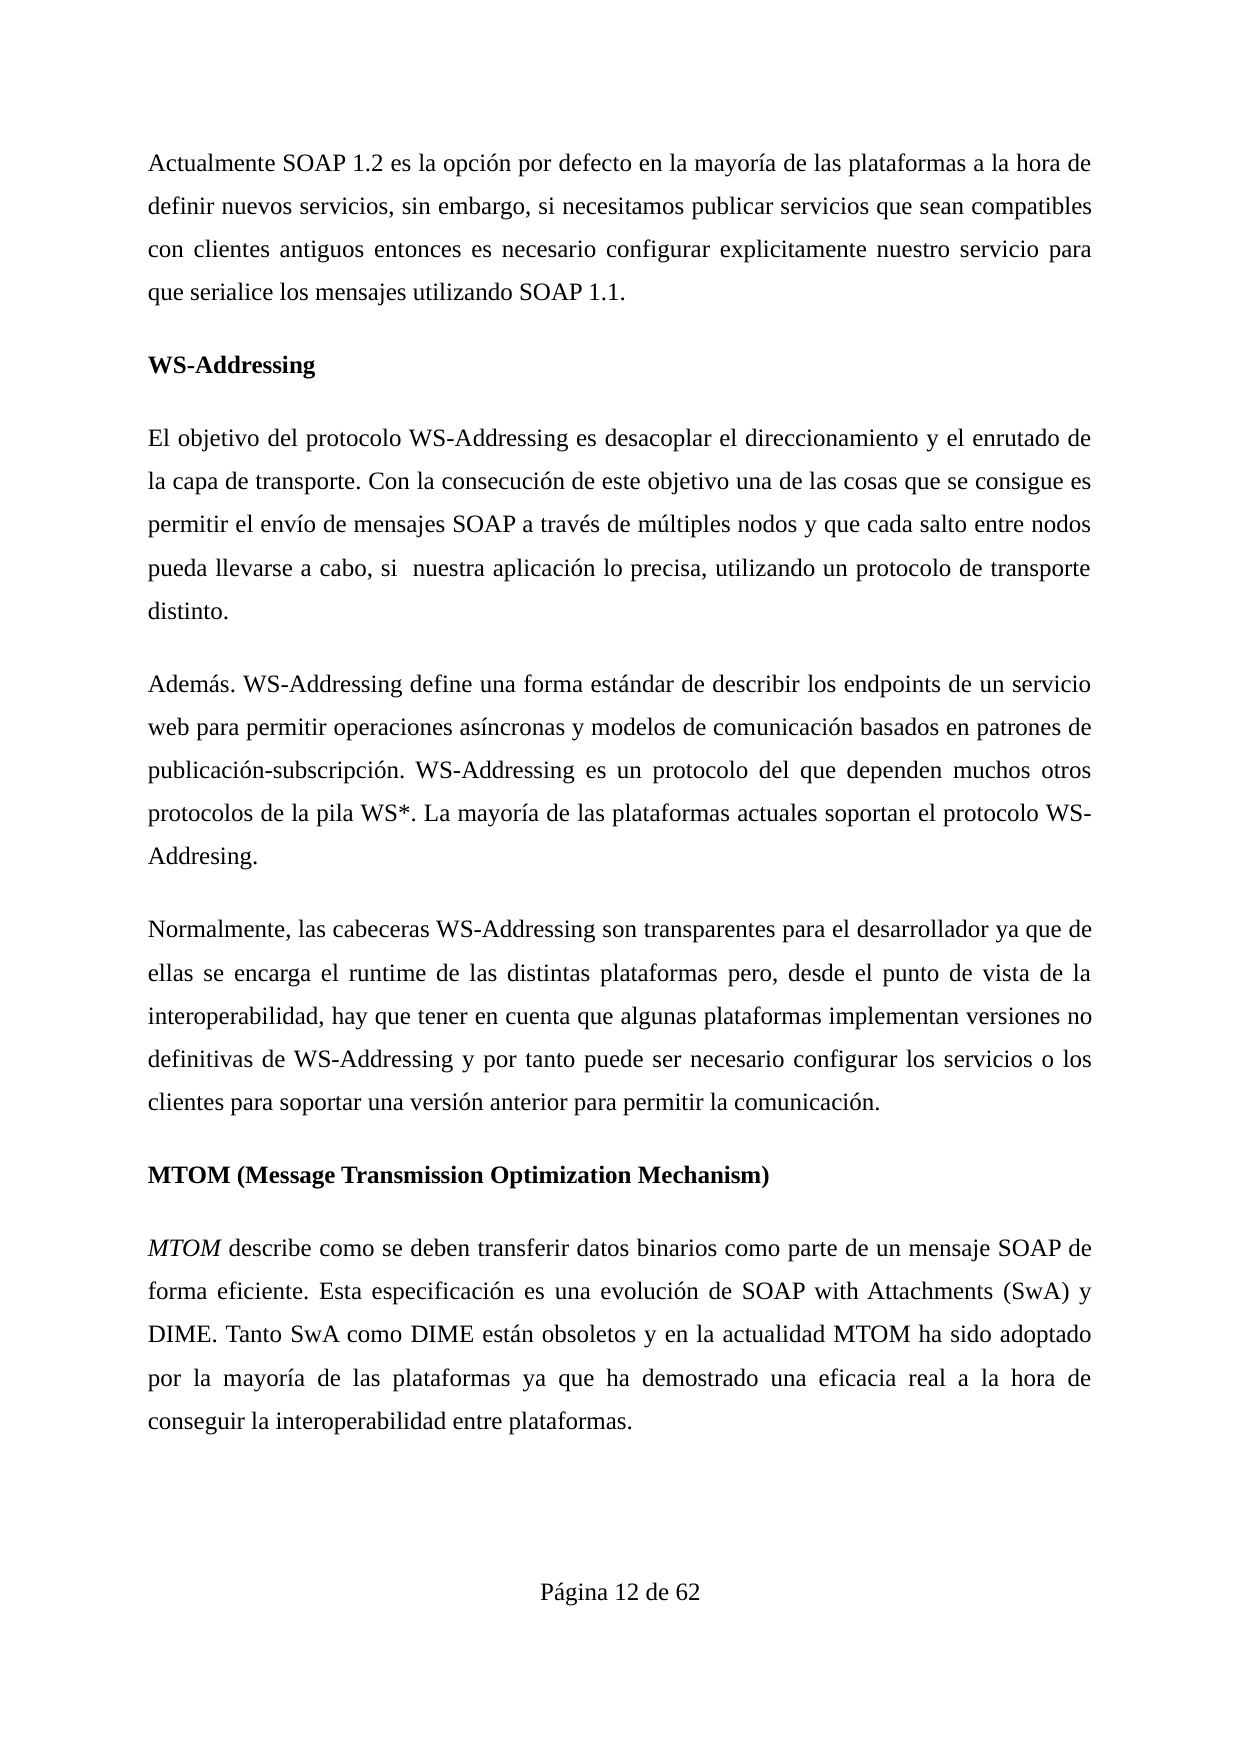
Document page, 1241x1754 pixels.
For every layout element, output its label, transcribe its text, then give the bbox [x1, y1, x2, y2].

text WS-Addressing [148, 350, 1093, 379]
text El objetivo del protocolo WS-Addressing es desacoplar el direccionamiento y el enrutado de la capa de transporte. Con la consecución de este objetivo una de las cosas que se consigue es permitir el envío de mensajes SOAP a través de múltiples nodos y que cada salto entre nodos pueda llevarse a cabo, si nuestra aplicación lo precisa, utilizando un protocolo de transporte distinto. [148, 423, 1093, 624]
text MTOM describe como se deben transferir datos binarios como parte de un mensaje SOAP de forma eficiente. Esta especificación es una evolución de SOAP with Attachments (SwA) y DIME. Tanto SwA como DIME están obsoletos y en la actualidad MTOM ha sido adoptado por la mayoría de las plataformas ya que ha demostrado una eficacia real a la hora de conseguir la interoperabilidad entre plataformas. [148, 1233, 1093, 1434]
text MTOM (Message Transmission Optimization Mechanism) [148, 1160, 1093, 1189]
text Actualmente SOAP 1.2 es la opción por defecto en la mayoría de las plataformas a la hora de definir nuevos servicios, sin embargo, si necesitamos publicar servicios que sean compatibles con clientes antiguos entonces es necesario configurar explicitamente nuestro servicio para que serialice los mensajes utilizando SOAP 1.1. [148, 148, 1093, 306]
text Además. WS-Addressing define una forma estándar de describir los endpoints de un servicio web para permitir operaciones asíncronas y modelos de comunicación basados en patrones de publicación-subscripción. WS-Addressing es un protocolo del que dependen muchos otros protocolos de la pila WS*. La mayoría de las plataformas actuales soportan el protocolo WS-Addresing. [148, 669, 1093, 870]
text Normalmente, las cabeceras WS-Addressing son transparentes para el desarrollador ya que de ellas se encarga el runtime de las distintas plataformas pero, desde el punto de vista de la interoperabilidad, hay que tener en cuenta que algunas plataformas implementan versiones no definitivas de WS-Addressing y por tanto puede ser necesario configurar los servicios o los clientes para soportar una versión anterior para permitir la comunicación. [148, 914, 1093, 1116]
